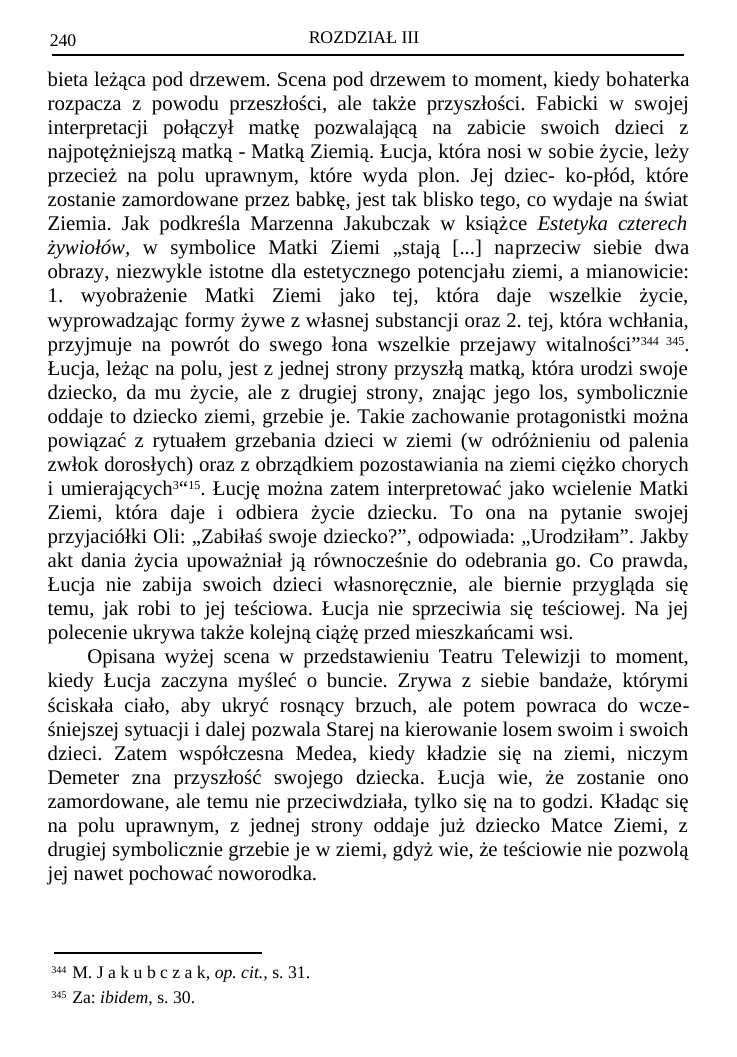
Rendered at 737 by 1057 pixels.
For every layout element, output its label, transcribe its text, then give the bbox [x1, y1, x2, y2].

text 345 Za: ibidem, s. 30. [51, 987, 330, 1007]
text Opisana wyżej scena w przedstawieniu Teatru Telewizji to moment, kiedy Łucja zaczyna myśleć o buncie. Zrywa z siebie bandaże, którymi ściskała ciało, aby ukryć rosnący brzuch, ale potem powraca do wcze­śniejszej sytuacji i dalej pozwala Starej na kierowanie losem swoim i swoich dzieci. Zatem współczesna Medea, kiedy kładzie się na ziemi, niczym Demeter zna przyszłość swojego dziecka. Łucja wie, że zostanie ono zamordowane, ale temu nie przeciwdziała, tylko się na to godzi. Kładąc się na polu uprawnym, z jednej strony oddaje już dziecko Matce Ziemi, z drugiej symbolicznie grzebie je w ziemi, gdyż wie, że teściowie nie pozwolą jej nawet pochować noworodka. [47, 644, 689, 885]
text 240 [49, 29, 84, 50]
text bieta leżąca pod drzewem. Scena pod drzewem to moment, kiedy bo­haterka rozpacza z powodu przeszłości, ale także przyszłości. Fabicki w swojej interpretacji połączył matkę pozwalającą na zabicie swoich dzieci z najpotężniejszą matką - Matką Ziemią. Łucja, która nosi w so­bie życie, leży przecież na polu uprawnym, które wyda plon. Jej dziec- ko-płód, które zostanie zamordowane przez babkę, jest tak blisko tego, co wydaje na świat Ziemia. Jak podkreśla Marzenna Jakubczak w książ­ce Estetyka czterech żywiołów, w symbolice Matki Ziemi „stają [...] na­przeciw siebie dwa obrazy, niezwykle istotne dla estetycznego potencja­łu ziemi, a mianowicie: 1. wyobrażenie Matki Ziemi jako tej, która daje wszelkie życie, wyprowadzając formy żywe z własnej substancji oraz 2. tej, która wchłania, przyjmuje na powrót do swego łona wszelkie prze­jawy witalności”344 345. Łucja, leżąc na polu, jest z jednej strony przyszłą matką, która urodzi swoje dziecko, da mu życie, ale z drugiej strony, znając jego los, symbolicznie oddaje to dziecko ziemi, grzebie je. Takie zachowanie protagonistki można powiązać z rytuałem grzebania dzieci w ziemi (w odróżnieniu od palenia zwłok dorosłych) oraz z obrządkiem pozostawiania na ziemi ciężko chorych i umierających3“15. Łucję można zatem interpretować jako wcielenie Matki Ziemi, która daje i odbiera życie dziecku. To ona na pytanie swojej przyjaciółki Oli: „Zabiłaś swoje dziecko?”, odpowiada: „Urodziłam”. Jakby akt dania życia upoważniał ją równocześnie do odebrania go. Co prawda, Łucja nie zabija swoich dzieci własnoręcznie, ale biernie przygląda się temu, jak robi to jej te­ściowa. Łucja nie sprzeciwia się teściowej. Na jej polecenie ukrywa tak­że kolejną ciążę przed mieszkańcami wsi. [47, 67, 689, 644]
text ROZDZIAŁ III [308, 27, 429, 47]
text 344 M. J a k u b c z a k, op. cit., s. 31. [51, 962, 330, 982]
